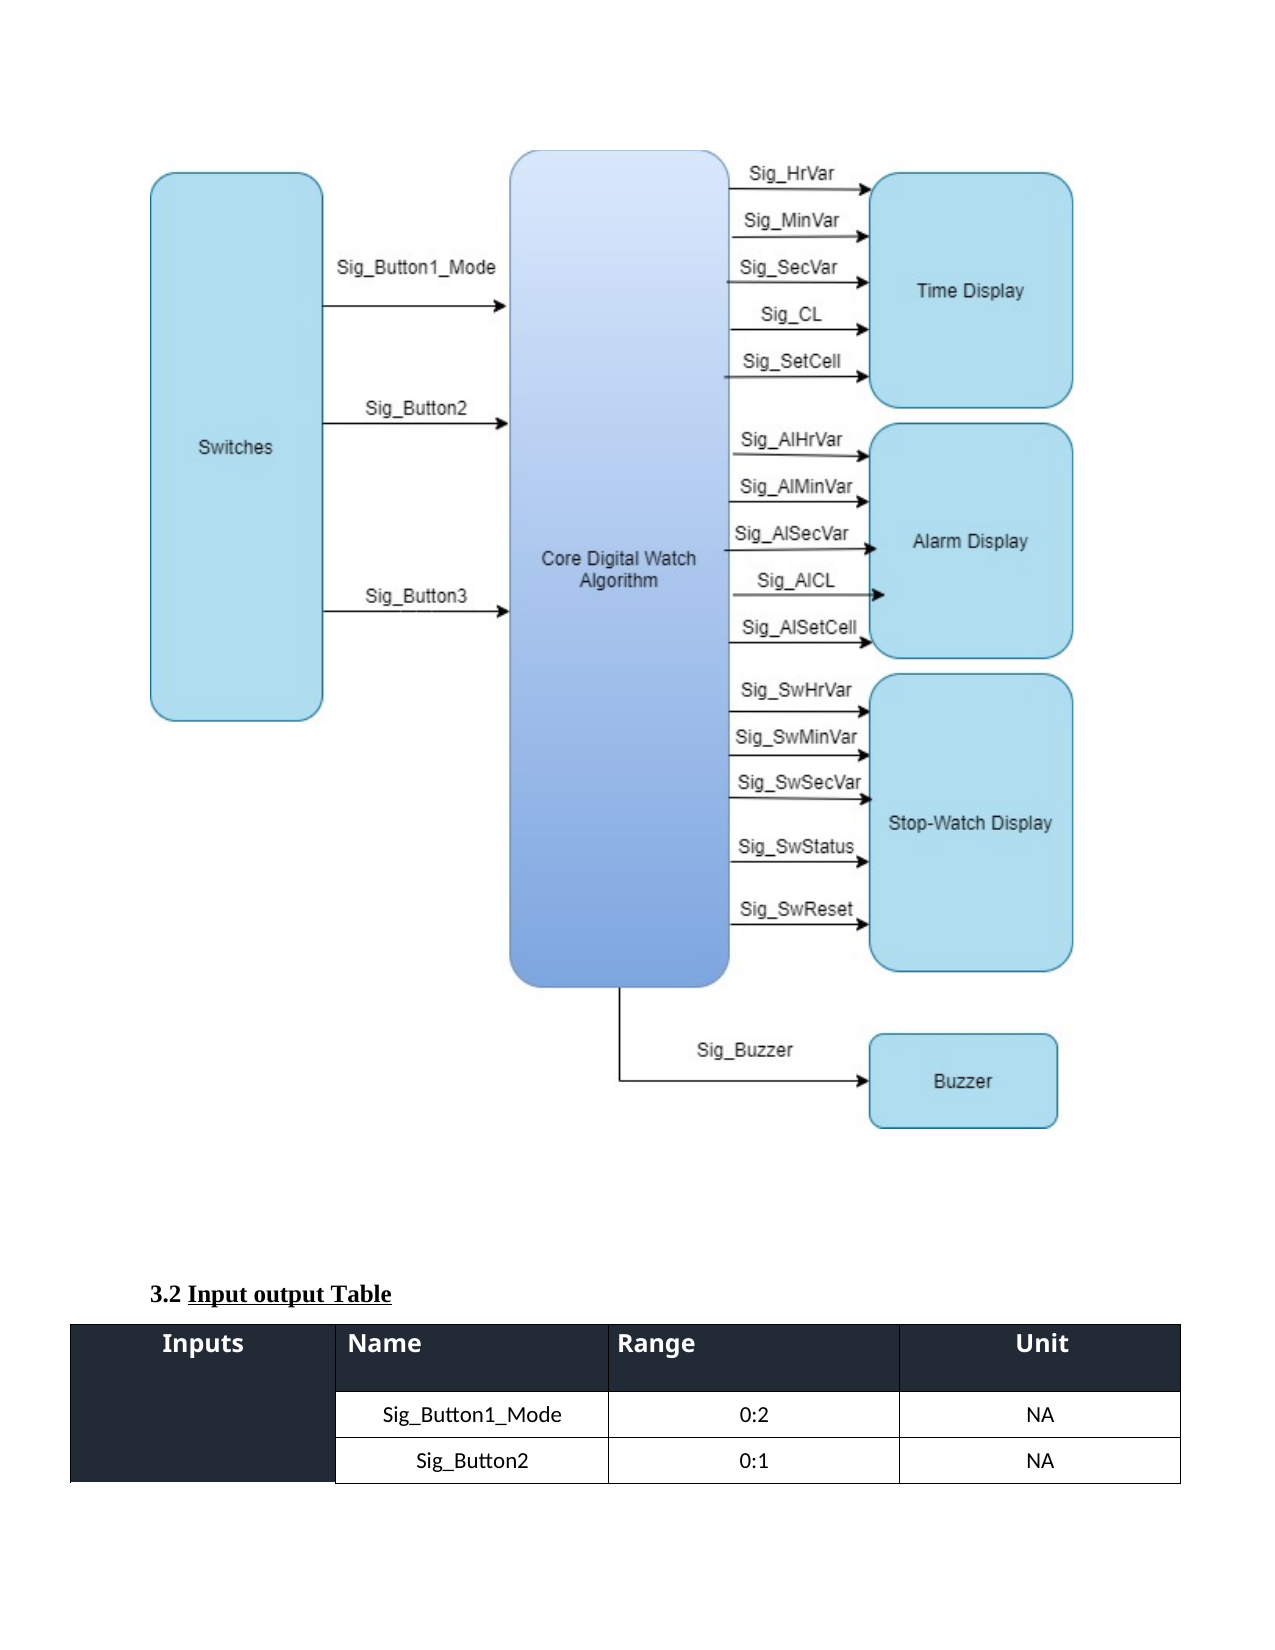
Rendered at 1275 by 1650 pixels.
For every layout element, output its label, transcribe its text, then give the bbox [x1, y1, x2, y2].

table_cell 0:1 [609, 1438, 899, 1482]
table_header Unit [903, 1325, 1180, 1391]
table_header Range [609, 1325, 899, 1391]
table_cell 0:2 [609, 1392, 899, 1437]
text 3.2 Input output Table [150, 1279, 1125, 1308]
table_cell Sig_Button2 [336, 1438, 608, 1482]
table_header Inputs [71, 1325, 335, 1482]
table_cell NA [900, 1392, 1180, 1437]
table_header Name [336, 1325, 608, 1391]
table_cell NA [900, 1438, 1180, 1482]
table_cell Sig_Button1_Mode [336, 1392, 608, 1437]
